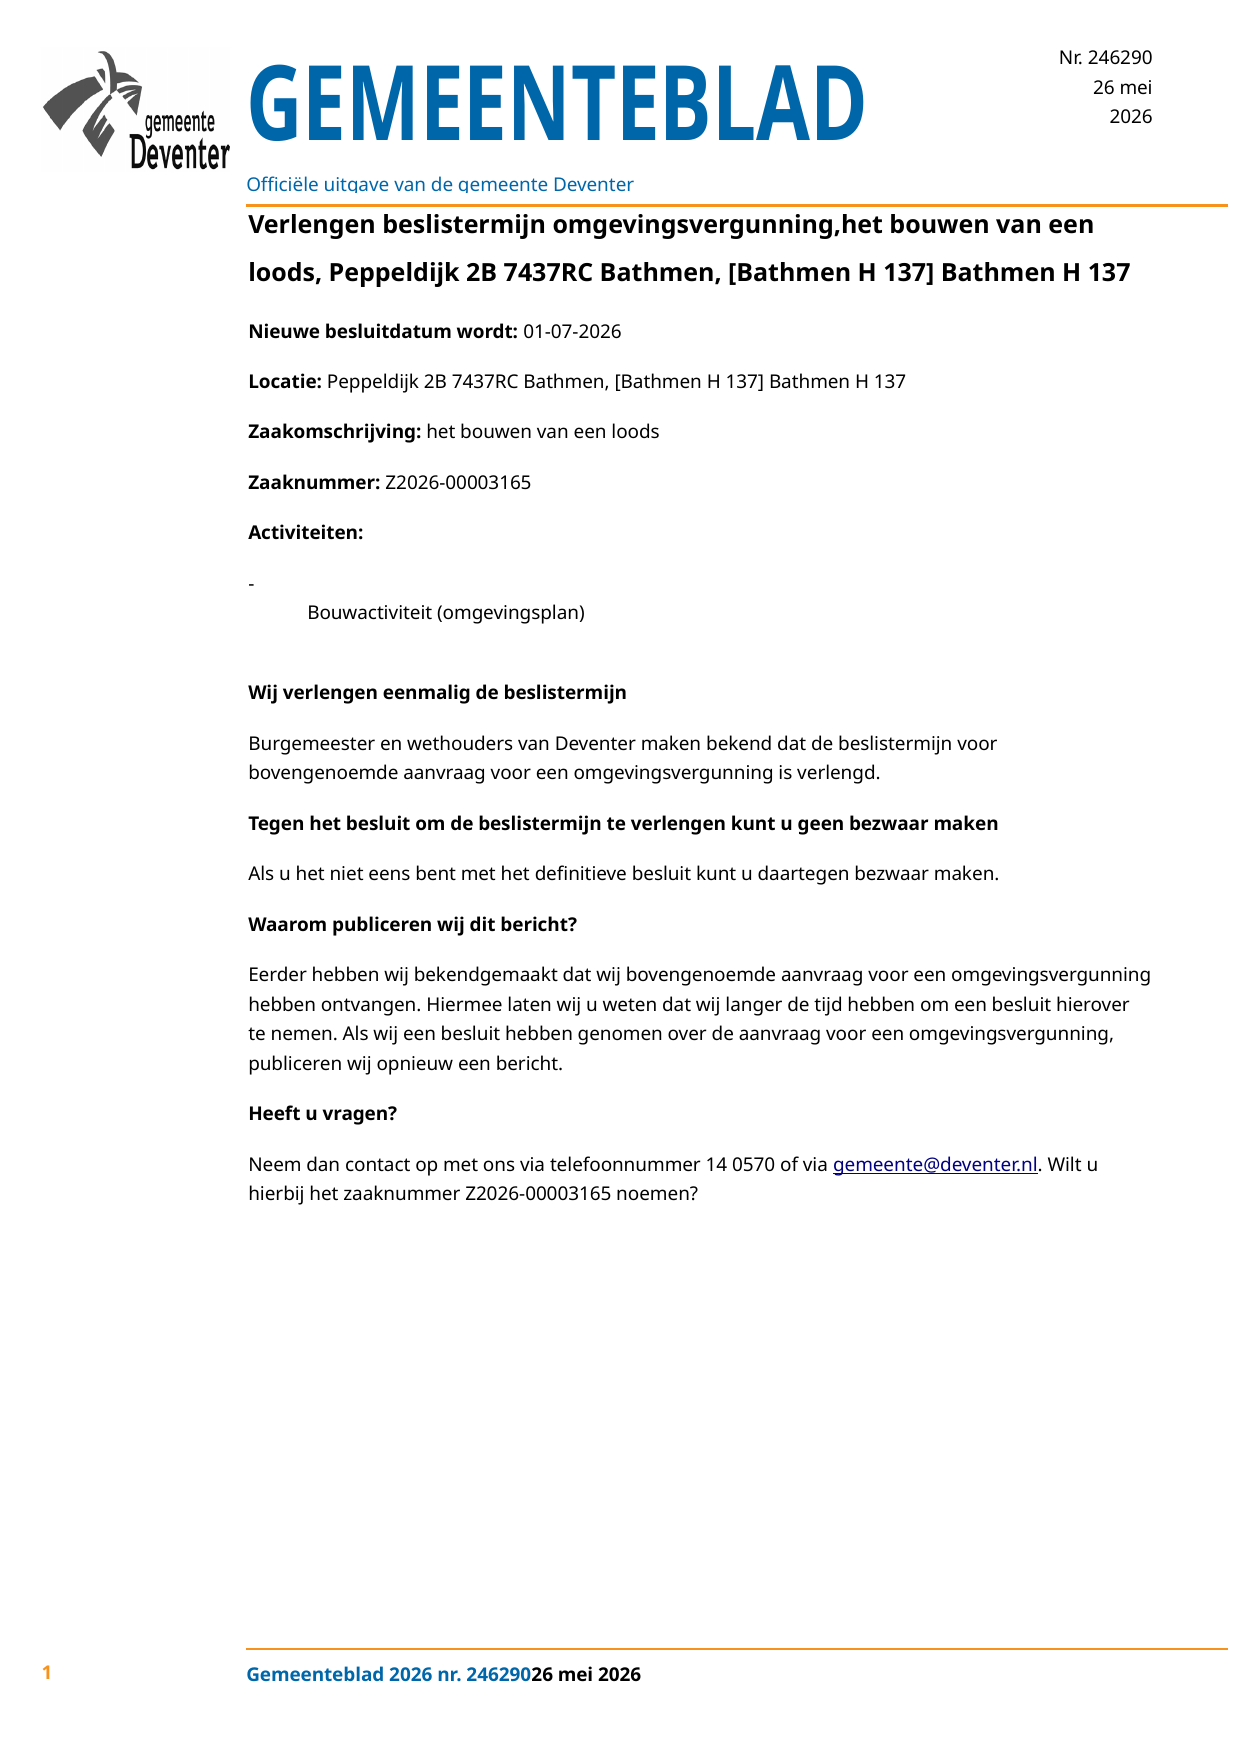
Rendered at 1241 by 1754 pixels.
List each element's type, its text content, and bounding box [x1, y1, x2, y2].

text Heeft u vragen? [248, 1100, 1152, 1126]
text Zaakomschrijving: het bouwen van een loods [248, 419, 1152, 444]
list Bouwactiviteit (omgevingsplan) [248, 599, 1152, 625]
text Tegen het besluit om de beslistermijn te verlengen kunt u geen bezwaar maken [248, 810, 1152, 836]
picture [41, 47, 231, 172]
text Zaaknummer: Z2026-00003165 [248, 469, 1152, 495]
text Neem dan contact op met ons via telefoonnummer 14 0570 of via gemeente@deventer.nl. Wilt u hierbij het zaaknummer Z2026-00003165 noemen? [248, 1151, 1152, 1206]
text Als u het niet eens bent met het definitieve besluit kunt u daartegen bezwaar maken. [248, 860, 1152, 886]
text Locatie: Peppeldijk 2B 7437RC Bathmen, [Bathmen H 137] Bathmen H 137 [248, 368, 1152, 394]
text Activiteiten: [248, 519, 1152, 545]
text Verlengen beslistermijn omgevingsvergunning,het bouwen van een loods, Peppeldijk 2B 7437RC Bathmen, [Bathmen H 137] Bathmen H 137 [248, 207, 1152, 288]
text Burgemeester en wethouders van Deventer maken bekend dat de beslistermijn voor bovengenoemde aanvraag voor een omgevingsvergunning is verlengd. [248, 730, 1152, 785]
text Waarom publiceren wij dit bericht? [248, 911, 1152, 937]
text Nieuwe besluitdatum wordt: 01-07-2026 [248, 318, 1152, 344]
text Eerder hebben wij bekendgemaakt dat wij bovengenoemde aanvraag voor een omgevingsvergunning hebben ontvangen. Hiermee laten wij u weten dat wij langer de tijd hebben om een besluit hierover te nemen. Als wij een besluit hebben genomen over de aanvraag voor een omgevingsvergunning, publiceren wij opnieuw een bericht. [248, 961, 1152, 1076]
text Wij verlengen eenmalig de beslistermijn [248, 679, 1152, 705]
